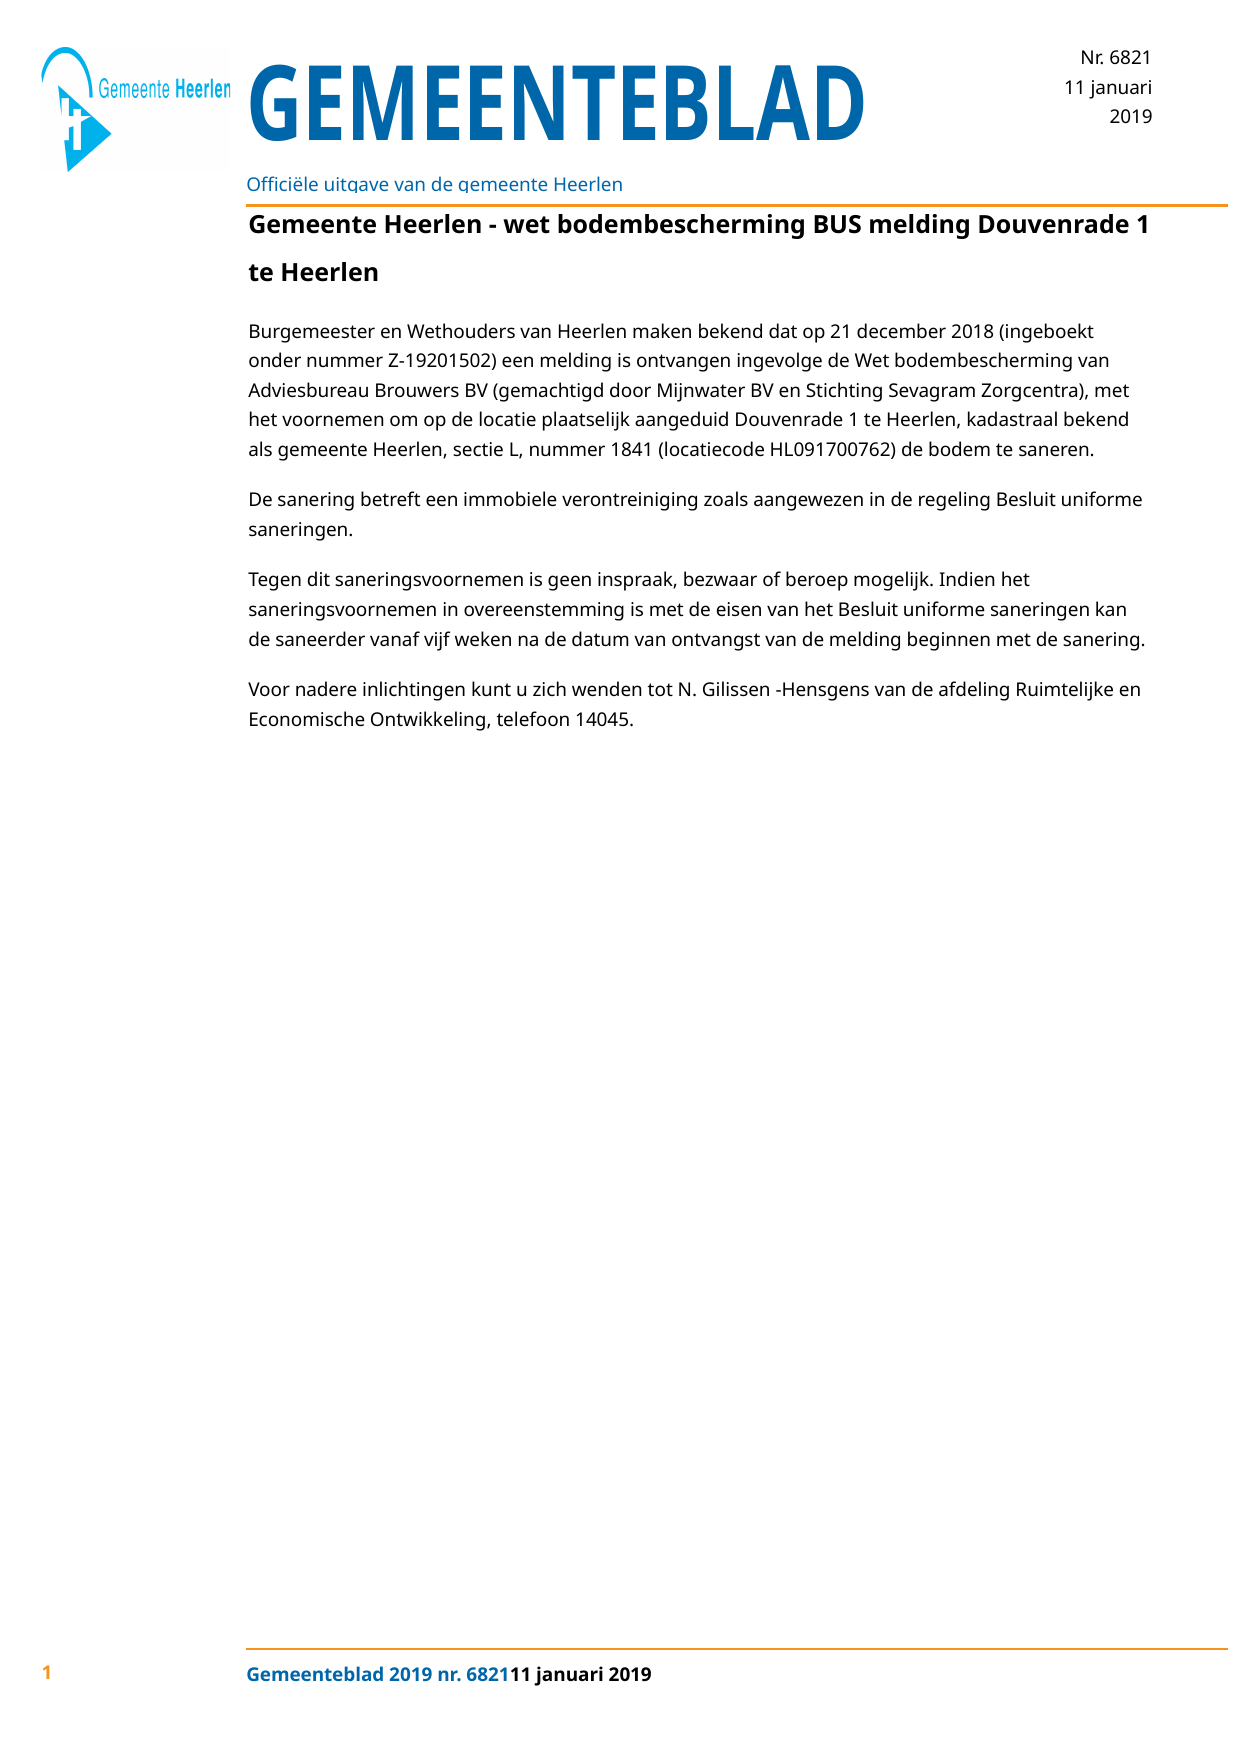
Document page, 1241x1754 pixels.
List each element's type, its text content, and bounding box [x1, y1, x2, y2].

picture [41, 47, 58, 70]
text De sanering betreft een immobiele verontreiniging zoals aangewezen in de regeling Besluit uniforme saneringen. [248, 487, 1152, 542]
picture [41, 47, 231, 172]
text Voor nadere inlichtingen kunt u zich wenden tot N. Gilissen -Hensgens van de afdeling Ruimtelijke en Economische Ontwikkeling, telefoon 14045. [248, 676, 1152, 732]
text Tegen dit saneringsvoornemen is geen inspraak, bezwaar of beroep mogelijk. Indien het saneringsvoornemen in overeenstemming is met de eisen van het Besluit uniforme saneringen kan de saneerder vanaf vijf weken na de datum van ontvangst van de melding beginnen met de sanering. [248, 567, 1152, 652]
text Burgemeester en Wethouders van Heerlen maken bekend dat op 21 december 2018 (ingeboekt onder nummer Z-19201502) een melding is ontvangen ingevolge de Wet bodembescherming van Adviesbureau Brouwers BV (gemachtigd door Mijnwater BV en Stichting Sevagram Zorgcentra), met het voornemen om op de locatie plaatselijk aangeduid Douvenrade 1 te Heerlen, kadastraal bekend als gemeente Heerlen, sectie L, nummer 1841 (locatiecode HL091700762) de bodem te saneren. [248, 318, 1152, 462]
text Gemeente Heerlen - wet bodembescherming BUS melding Douvenrade 1 te Heerlen [248, 207, 1152, 288]
